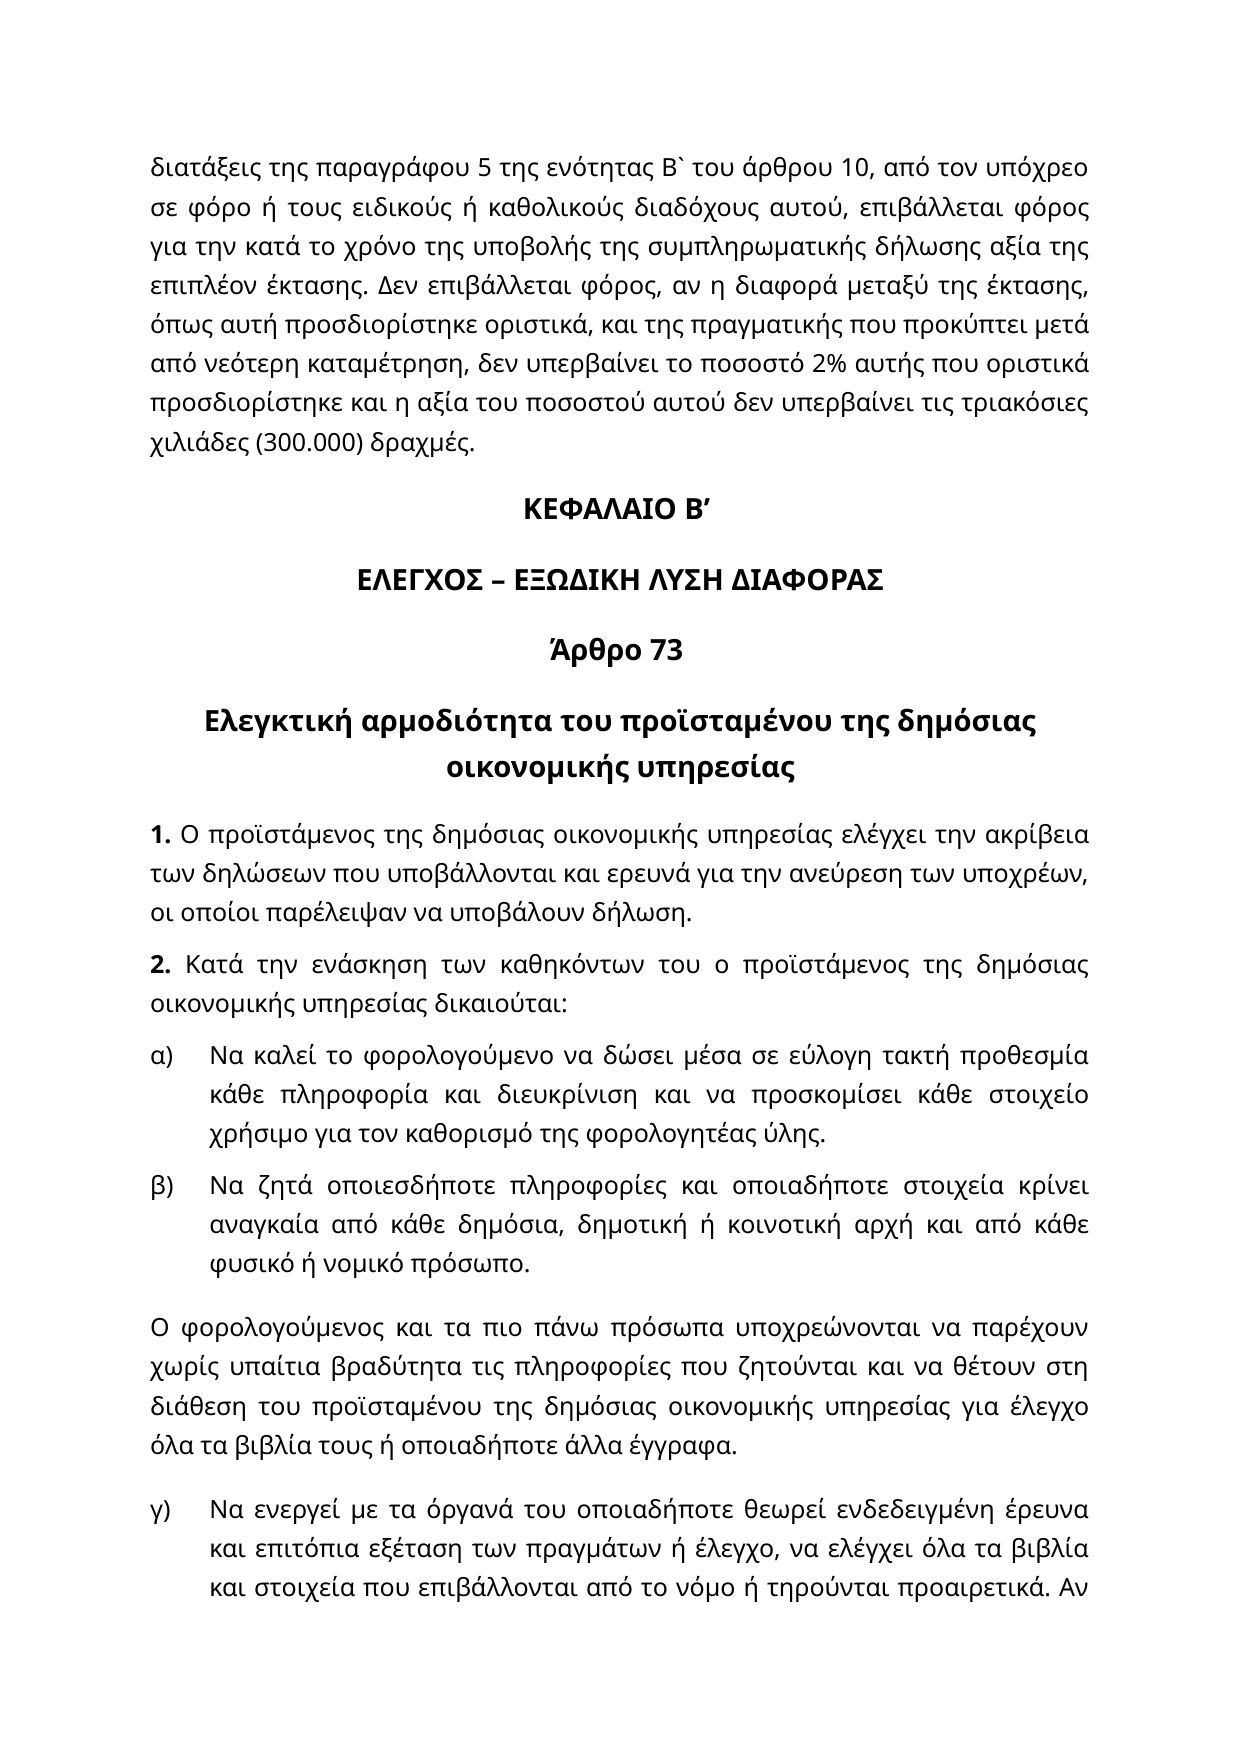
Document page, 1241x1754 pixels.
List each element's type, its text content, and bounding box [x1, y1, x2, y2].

text Ο φορολογούμενος και τα πιο πάνω πρόσωπα υποχρεώνονται να παρέχουν χωρίς υπαίτια βραδύτητα τις πληροφορίες που ζητούνται και να θέτουν στη διάθεση του προϊσταμένου της δημόσιας οικονομικής υπηρεσίας για έλεγχο όλα τα βιβλία τους ή οποιαδήποτε άλλα έγγραφα. [150, 1310, 1090, 1461]
subtitle ΕΛΕΓΧΟΣ – ΕΞΩΔΙΚΗ ΛΥΣΗ ΔΙΑΦΟΡΑΣ [150, 559, 1090, 599]
list γ) Να ενεργεί με τα όργανά του οποιαδήποτε θεωρεί ενδεδειγμένη έρευνα και επιτόπια εξέταση των πραγμάτων ή έλεγχο, να ελέγχει όλα τα βιβλία και στοιχεία που επιβάλλονται από το νόμο ή τηρούνται προαιρετικά. Αν [150, 1491, 1090, 1604]
list α) Να καλεί το φορολογούμενο να δώσει μέσα σε εύλογη τακτή προθεσμία κάθε πληροφορία και διευκρίνιση και να προσκομίσει κάθε στοιχείο χρήσιμο για τον καθορισμό της φορολογητέας ύλης. [150, 1037, 1090, 1150]
list β) Να ζητά οποιεσδήποτε πληροφορίες και οποιαδήποτε στοιχεία κρίνει αναγκαία από κάθε δημόσια, δημοτική ή κοινοτική αρχή και από κάθε φυσικό ή νομικό πρόσωπο. [150, 1167, 1090, 1280]
subtitle Άρθρο 73 [150, 629, 1090, 669]
subtitle ΚΕΦΑΛΑΙΟ Β’ [150, 488, 1090, 528]
text 2. Κατά την ενάσκηση των καθηκόντων του ο προϊστάμενος της δημόσιας οικονομικής υπηρεσίας δικαιούται: [150, 946, 1090, 1020]
subtitle Ελεγκτική αρμοδιότητα του προϊσταμένου της δημόσιας οικονομικής υπηρεσίας [150, 700, 1090, 786]
text 1. Ο προϊστάμενος της δημόσιας οικονομικής υπηρεσίας ελέγχει την ακρίβεια των δηλώσεων που υποβάλλονται και ερευνά για την ανεύρεση των υποχρέων, οι οποίοι παρέλειψαν να υποβάλουν δήλωση. [150, 816, 1090, 929]
text διατάξεις της παραγράφου 5 της ενότητας Β` του άρθρου 10, από τον υπόχρεο σε φόρο ή τους ειδικούς ή καθολικούς διαδόχους αυτού, επιβάλλεται φόρος για την κατά το χρόνο της υποβολής της συμπληρωματικής δήλωσης αξία της επιπλέον έκτασης. Δεν επιβάλλεται φόρος, αν η διαφορά μεταξύ της έκτασης, όπως αυτή προσδιορίστηκε οριστικά, και της πραγματικής που προκύπτει μετά από νεότερη καταμέτρηση, δεν υπερβαίνει το ποσοστό 2% αυτής που οριστικά προσδιορίστηκε και η αξία του ποσοστού αυτού δεν υπερβαίνει τις τριακόσιες χιλιάδες (300.000) δραχμές. [150, 150, 1090, 458]
